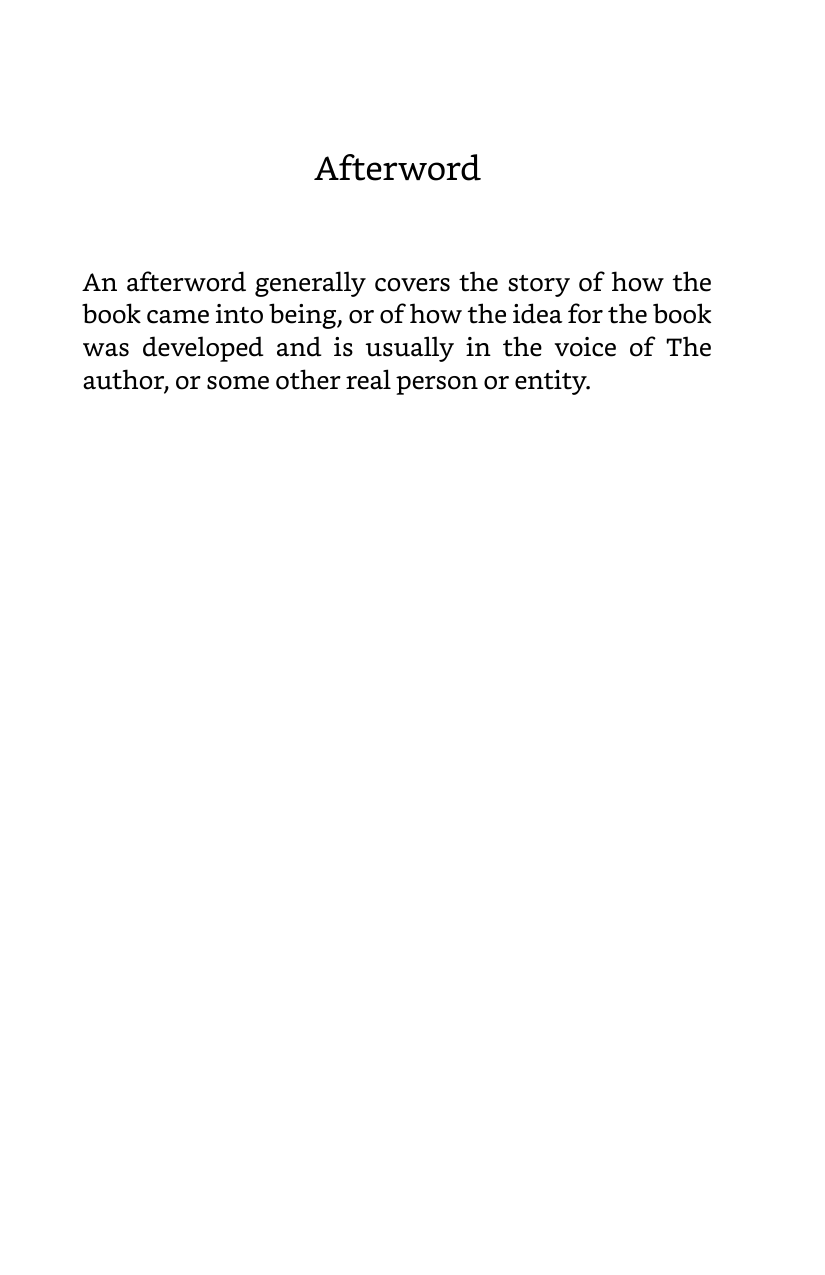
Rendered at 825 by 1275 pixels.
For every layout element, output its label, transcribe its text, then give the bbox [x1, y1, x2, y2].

text An afterword generally covers the story of how the book came into being, or of how the idea for the book was developed and is usually in the voice of The author, or some other real person or entity. [82, 264, 712, 396]
subtitle Afterword [82, 146, 712, 189]
